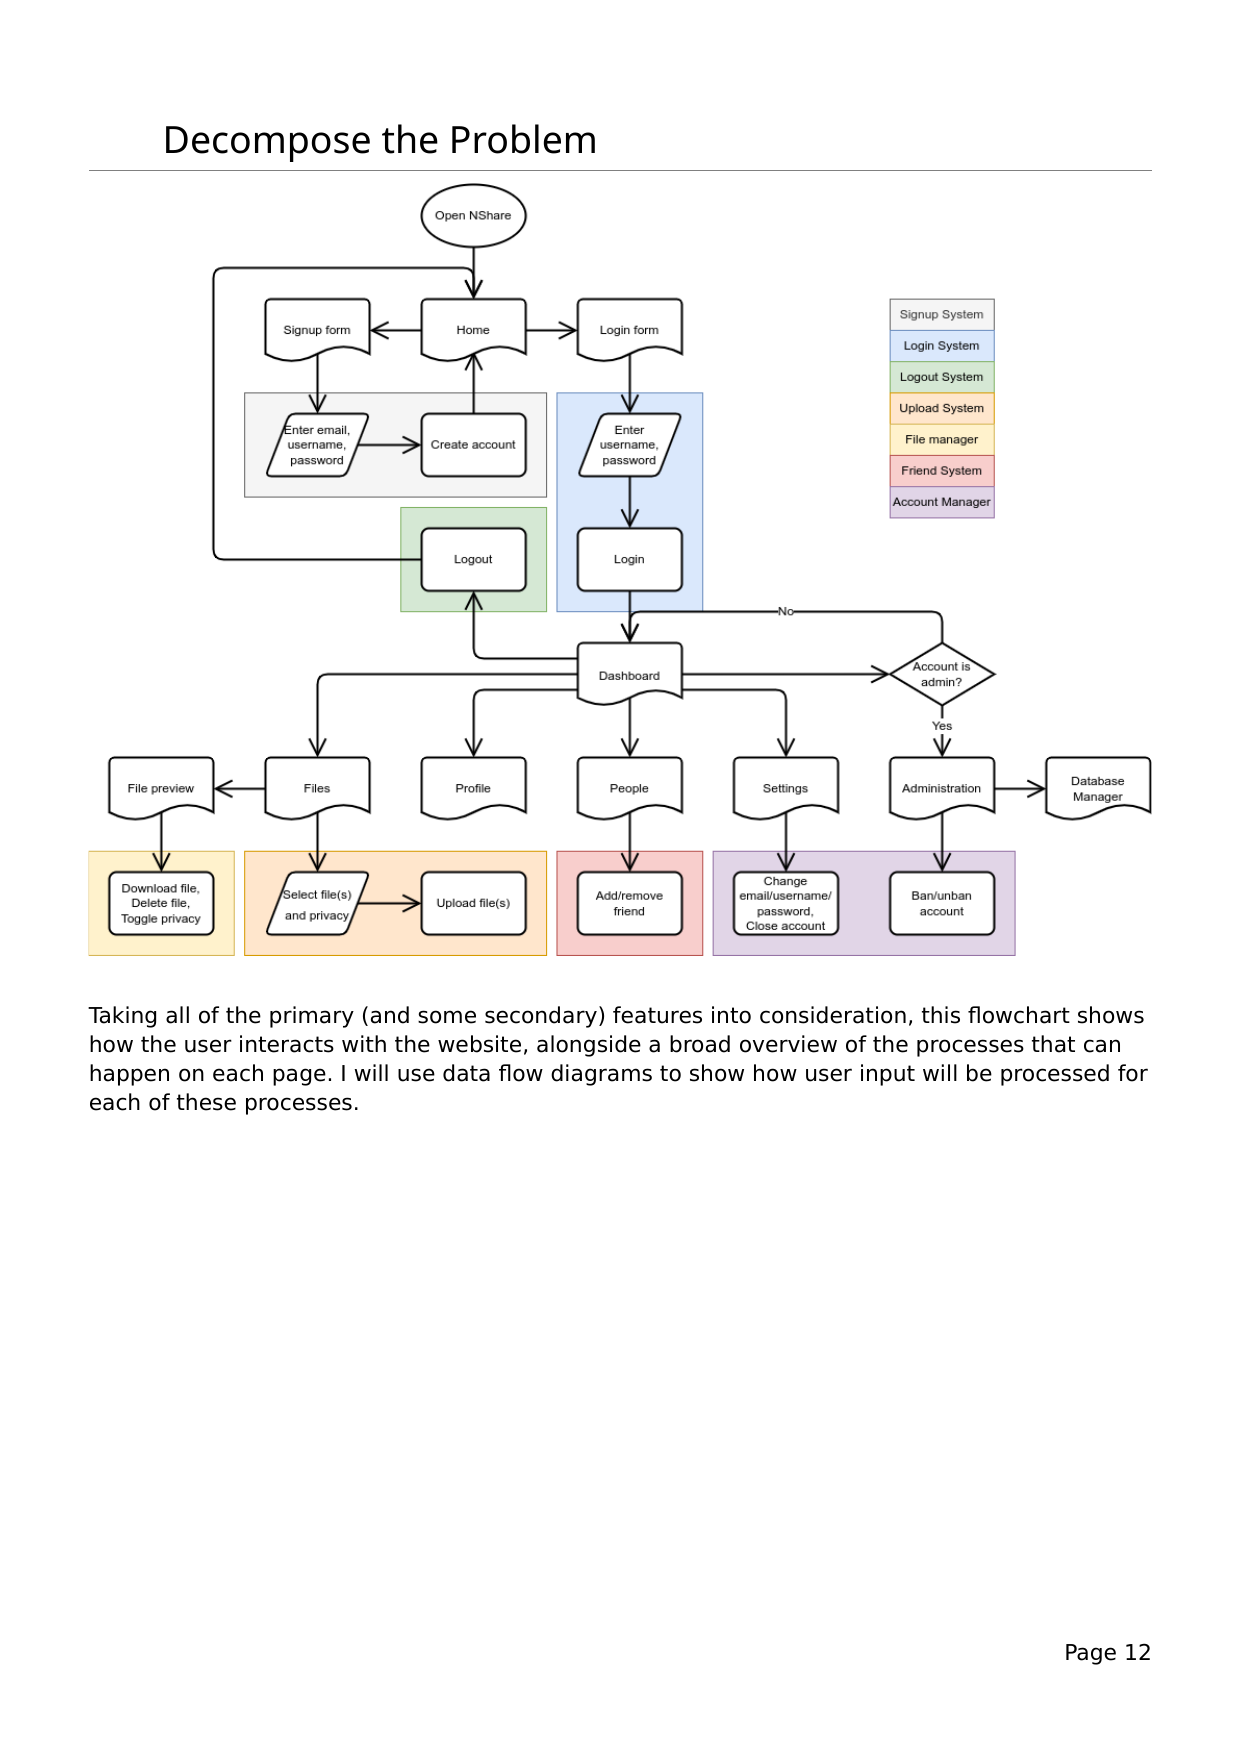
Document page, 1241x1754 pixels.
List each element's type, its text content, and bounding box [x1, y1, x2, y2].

subtitle Decompose the Problem [88, 113, 1152, 171]
text Taking all of the primary (and some secondary) features into consideration, this flowchart shows how the user interacts with the website, alongside a broad overview of the processes that can happen on each page. I will use data flow diagrams to show how user input will be processed for each of these processes. [88, 1003, 1152, 1116]
picture [88, 183, 1152, 956]
